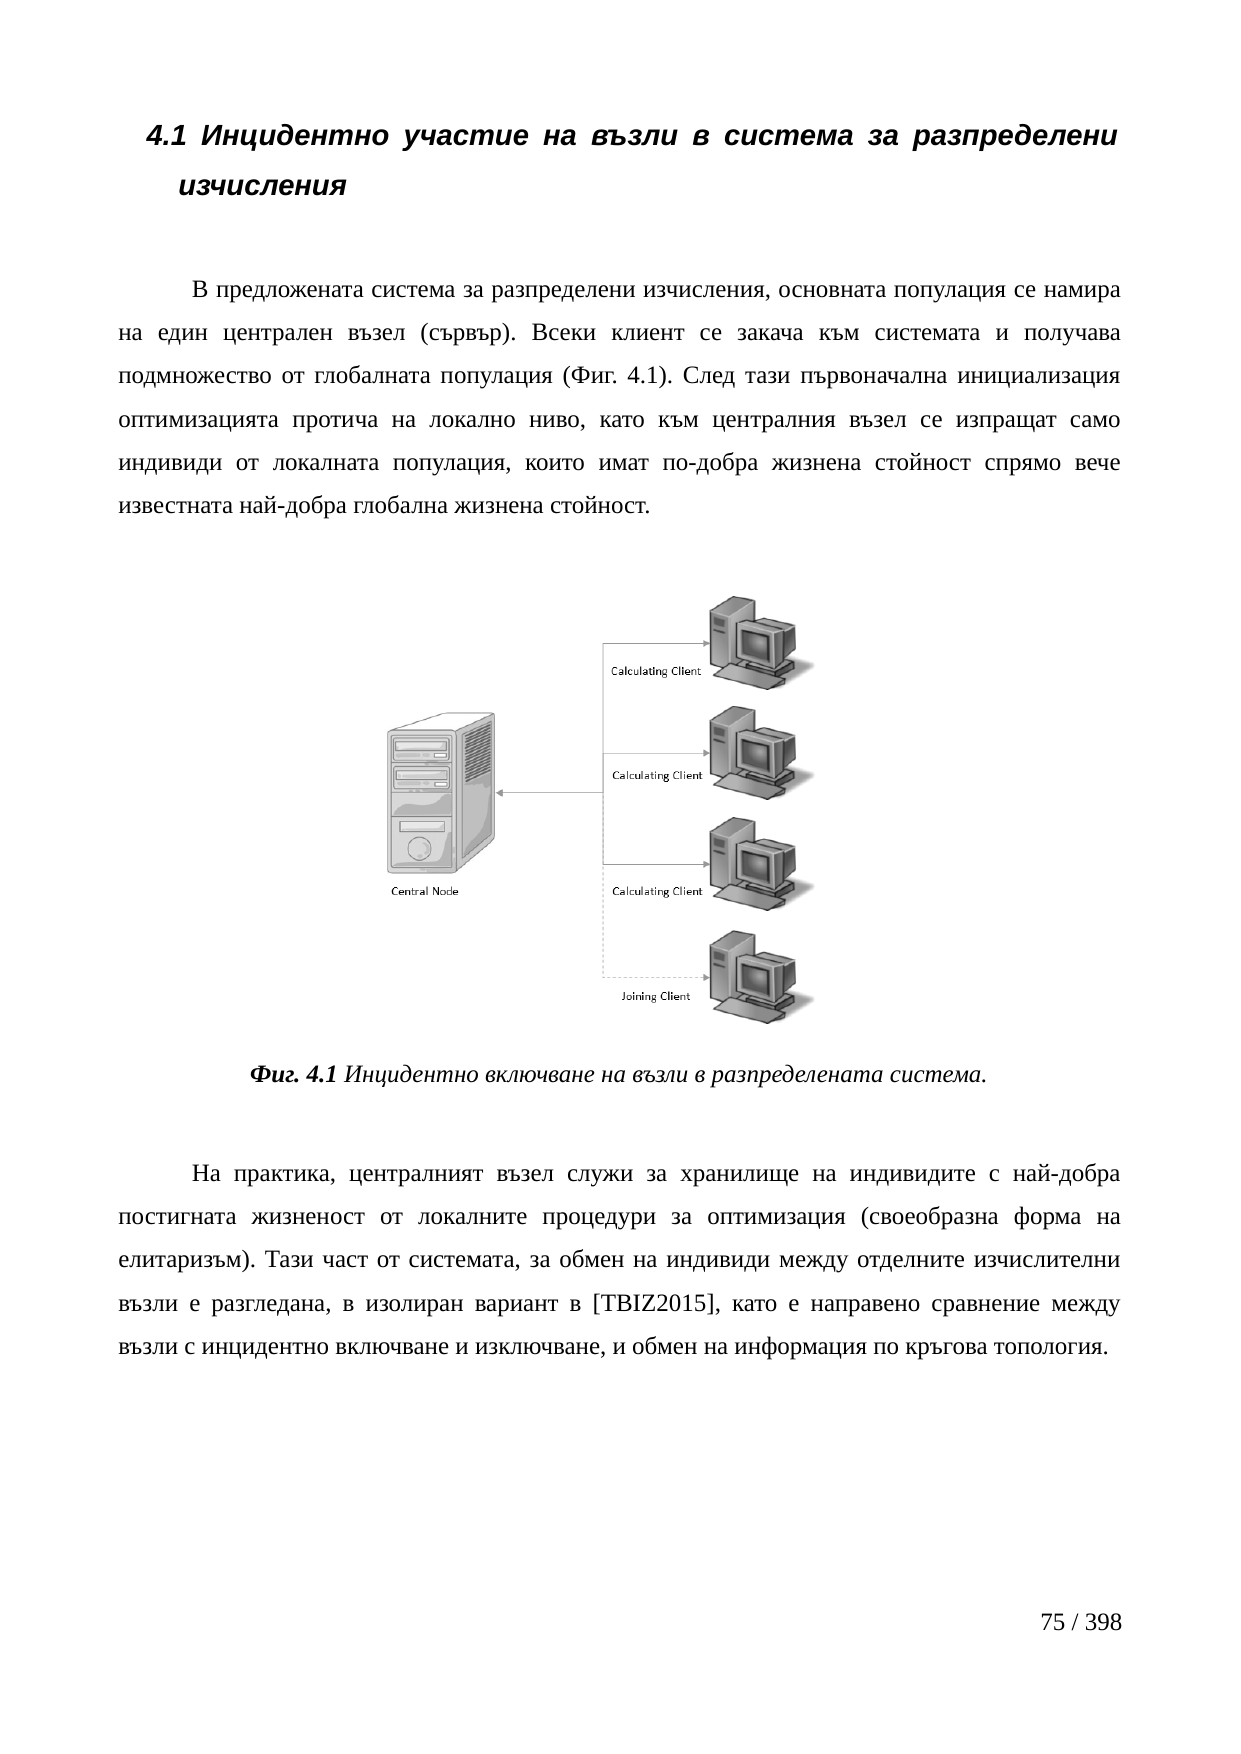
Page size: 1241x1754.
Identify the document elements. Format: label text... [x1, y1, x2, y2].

picture [362, 576, 878, 1046]
text В предложената система за разпределени изчисления, основната популация се намира на един централен възел (сървър). Всеки клиент се закача към системата и получава подмножество от глобалната популация (Фиг. 4.1). След тази първоначална инициализация оптимизацията протича на локално ниво, като към централния възел се изпращат само индивиди от локалната популация, които имат по-добра жизнена стойност спрямо вече известната най-добра глобална жизнена стойност. [118, 274, 1122, 519]
subtitle 4.1 Инцидентно участие на възли в система за разпределени изчисления [118, 118, 1122, 202]
text На практика, централният възел служи за хранилище на индивидите с най-добра постигната жизненост от локалните процедури за оптимизация (своеобразна форма на елитаризъм). Тази част от системата, за обмен на индивиди между отделните изчислителни възли е разгледана, в изолиран вариант в [TBIZ2015], като е направено сравнение между възли с инцидентно включване и изключване, и обмен на информация по кръгова топология. [118, 1158, 1122, 1359]
text Фиг. 4.1 Инцидентно включване на възли в разпределената система. [118, 1046, 1122, 1088]
